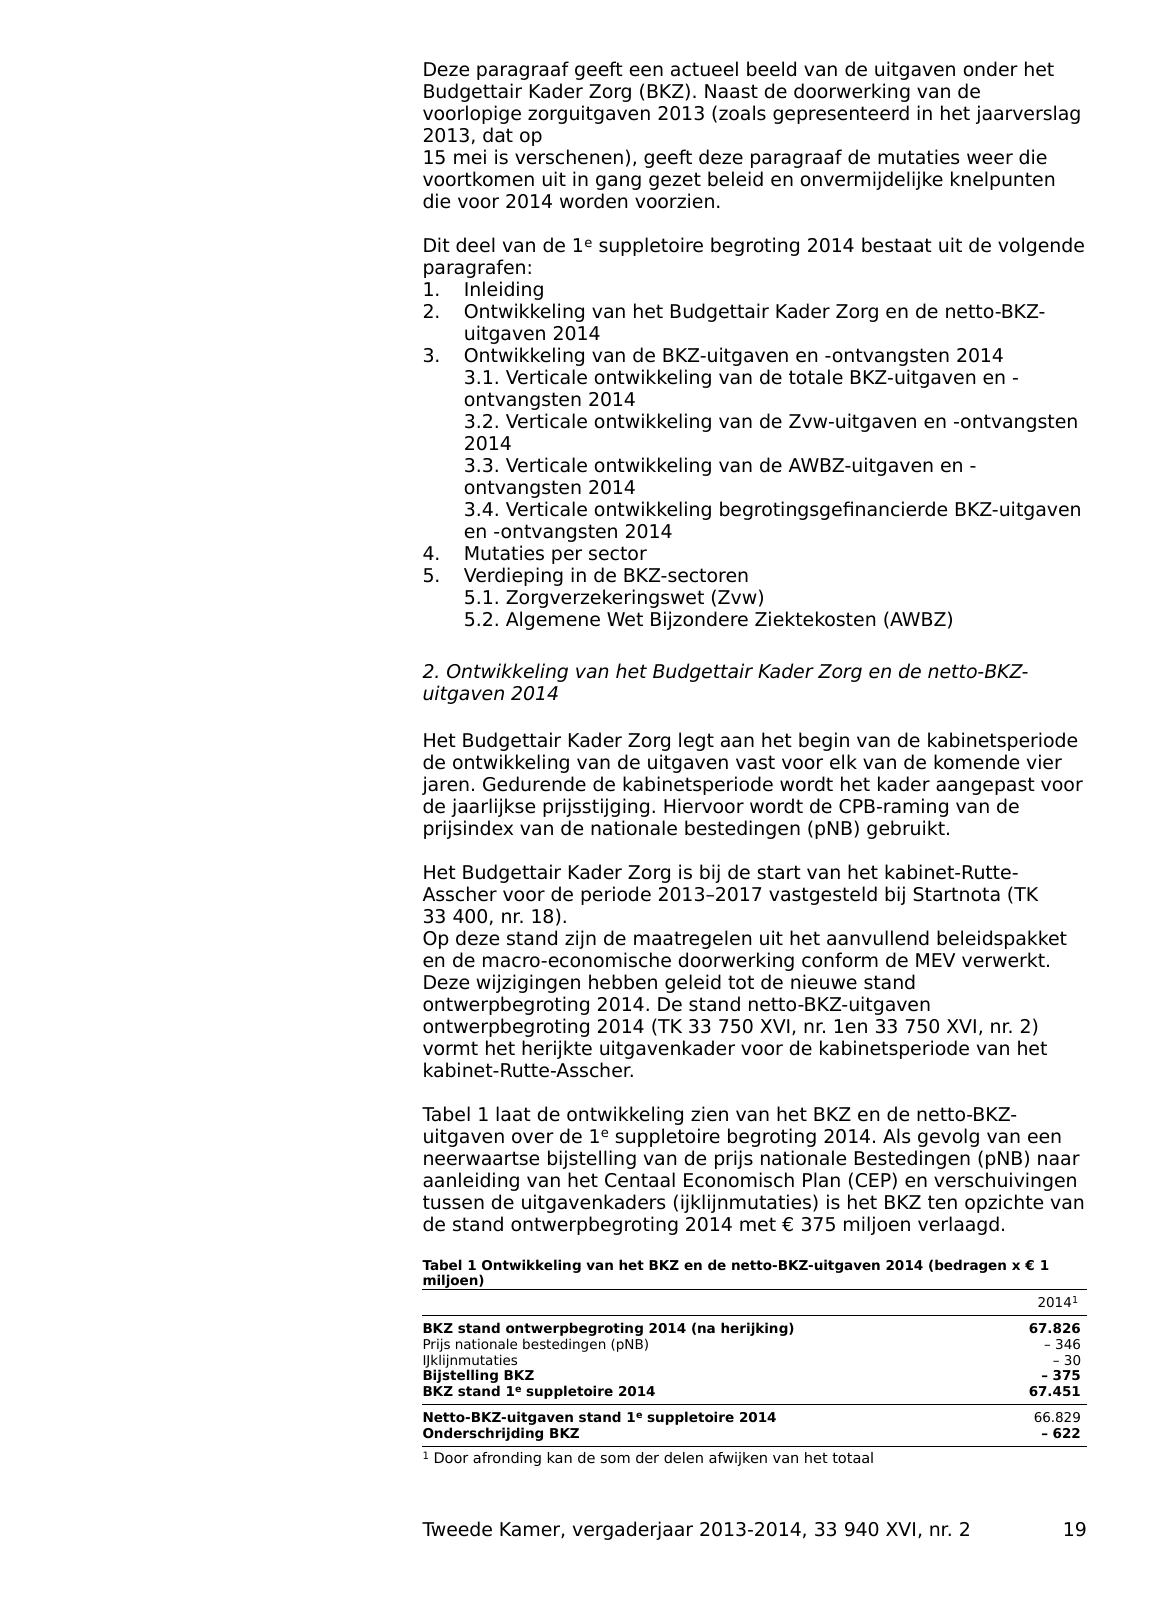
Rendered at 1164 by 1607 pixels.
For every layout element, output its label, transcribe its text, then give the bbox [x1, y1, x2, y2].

table_cell 1 Door afronding kan de som der delen afwijken van het totaal [422, 1447, 1087, 1467]
text Dit deel van de 1e suppletoire begroting 2014 bestaat uit de volgende paragrafen: [422, 235, 1087, 279]
table_cell – 622 [954, 1426, 1087, 1446]
table_cell [422, 1290, 954, 1315]
table_cell Netto-BKZ-uitgaven stand 1e suppletoire 2014 [422, 1405, 954, 1426]
table_header Tabel 1 Ontwikkeling van het BKZ en de netto-BKZ-uitgaven 2014 (bedragen x € 1 miljoen) [422, 1258, 1087, 1289]
text 4. Mutaties per sector [422, 543, 1087, 565]
table_cell – 375 [954, 1368, 1087, 1384]
subtitle 2. Ontwikkeling van het Budgettair Kader Zorg en de netto-BKZ-uitgaven 2014 [422, 661, 1087, 705]
text 3. Ontwikkeling van de BKZ-uitgaven en -ontvangsten 2014 [422, 345, 1087, 367]
text Het Budgettair Kader Zorg is bij de start van het kabinet-Rutte-Asscher voor de periode 2013–2017 vastgesteld bij Startnota (TK 33 400, nr. 18). [422, 862, 1087, 928]
text 5.1. Zorgverzekeringswet (Zvw) [464, 587, 1087, 609]
text 5.2. Algemene Wet Bijzondere Ziektekosten (AWBZ) [464, 609, 1087, 631]
text 3.4. Verticale ontwikkeling begrotingsgefinancierde BKZ-uitgaven en -ontvangsten 2014 [464, 499, 1087, 543]
table_cell 20141 [954, 1290, 1087, 1315]
text 3.2. Verticale ontwikkeling van de Zvw-uitgaven en -ontvangsten 2014 [464, 411, 1087, 455]
text 5. Verdieping in de BKZ-sectoren [422, 565, 1087, 587]
text Deze paragraaf geeft een actueel beeld van de uitgaven onder het Budgettair Kader Zorg (BKZ). Naast de doorwerking van de voorlopige zorguitgaven 2013 (zoals gepresenteerd in het jaarverslag 2013, dat op [422, 59, 1087, 147]
text 2. Ontwikkeling van het Budgettair Kader Zorg en de netto-BKZ-uitgaven 2014 [422, 301, 1087, 345]
table_cell IJklijnmutaties [422, 1352, 954, 1368]
table_cell BKZ stand 1e suppletoire 2014 [422, 1384, 954, 1404]
table_cell – 346 [954, 1337, 1087, 1352]
text 3.3. Verticale ontwikkeling van de AWBZ-uitgaven en -ontvangsten 2014 [464, 455, 1087, 499]
table_cell Bijstelling BKZ [422, 1368, 954, 1384]
table_cell 66.829 [954, 1405, 1087, 1426]
text 15 mei is verschenen), geeft deze paragraaf de mutaties weer die voortkomen uit in gang gezet beleid en onvermijdelijke knelpunten die voor 2014 worden voorzien. [422, 147, 1087, 213]
text Op deze stand zijn de maatregelen uit het aanvullend beleidspakket en de macro-economische doorwerking conform de MEV verwerkt. Deze wijzigingen hebben geleid tot de nieuwe stand ontwerpbegroting 2014. De stand netto-BKZ-uitgaven ontwerpbegroting 2014 (TK 33 750 XVI, nr. 1en 33 750 XVI, nr. 2) vormt het herijkte uitgavenkader voor de kabinetsperiode van het kabinet-Rutte-Asscher. [422, 928, 1087, 1082]
table_cell 67.826 [954, 1316, 1087, 1337]
table_cell Prijs nationale bestedingen (pNB) [422, 1337, 954, 1352]
table_cell 67.451 [954, 1384, 1087, 1404]
text Tabel 1 laat de ontwikkeling zien van het BKZ en de netto-BKZ-uitgaven over de 1e suppletoire begroting 2014. Als gevolg van een neerwaartse bijstelling van de prijs nationale Bestedingen (pNB) naar aanleiding van het Centaal Economisch Plan (CEP) en verschuivingen tussen de uitgavenkaders (ijklijnmutaties) is het BKZ ten opzichte van de stand ontwerpbegroting 2014 met € 375 miljoen verlaagd. [422, 1104, 1087, 1236]
text Het Budgettair Kader Zorg legt aan het begin van de kabinetsperiode de ontwikkeling van de uitgaven vast voor elk van de komende vier jaren. Gedurende de kabinetsperiode wordt het kader aangepast voor de jaarlijkse prijsstijging. Hiervoor wordt de CPB-raming van de prijsindex van de nationale bestedingen (pNB) gebruikt. [422, 730, 1087, 839]
text 3.1. Verticale ontwikkeling van de totale BKZ-uitgaven en -ontvangsten 2014 [464, 367, 1087, 411]
table_cell Onderschrijding BKZ [422, 1426, 954, 1446]
text 1. Inleiding [422, 279, 1087, 301]
table_cell – 30 [954, 1352, 1087, 1368]
table_cell BKZ stand ontwerpbegroting 2014 (na herijking) [422, 1316, 954, 1337]
